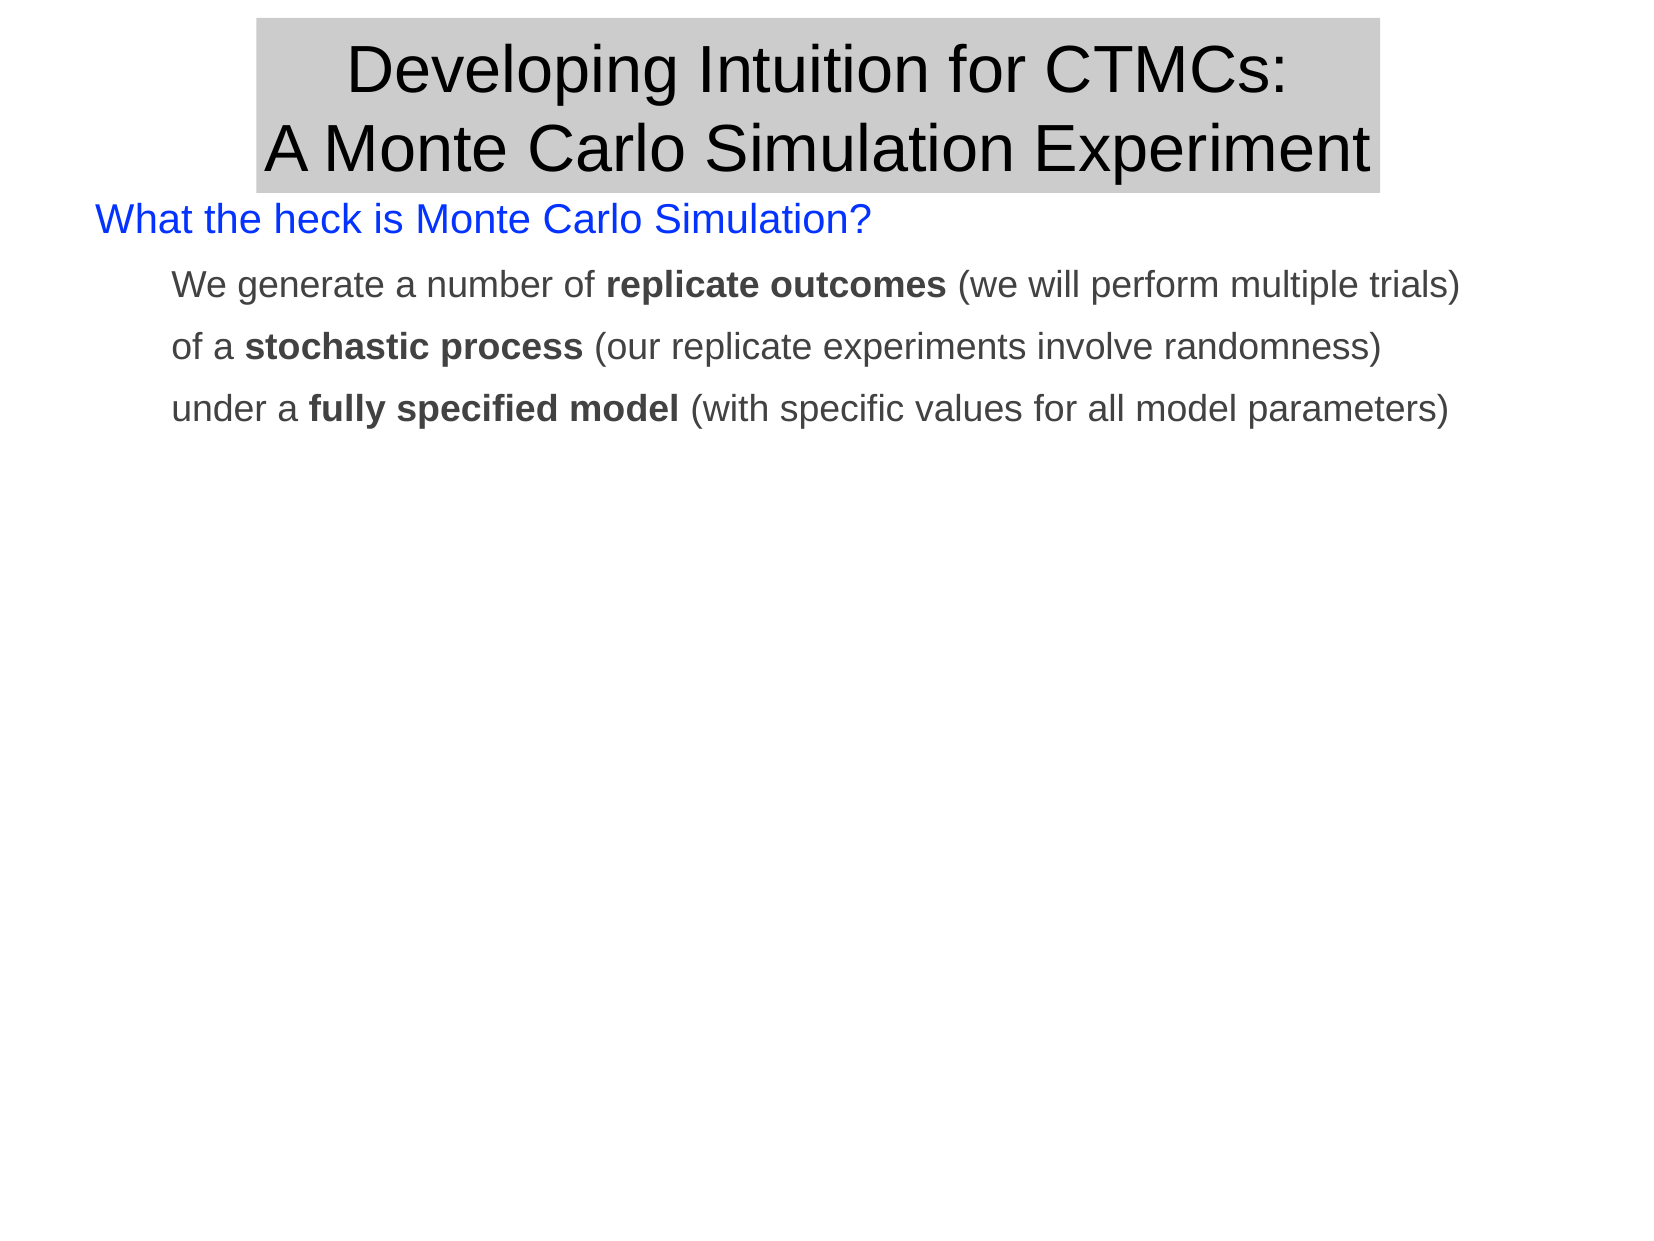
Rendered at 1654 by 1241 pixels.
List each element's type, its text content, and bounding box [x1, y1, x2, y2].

text_box Developing Intuition for CTMCs: A Monte Carlo Simulation Experiment [256, 17, 1381, 193]
text_box of a stochastic process (our replicate experiments involve randomness) [163, 314, 1495, 376]
text_box under a fully specified model (with specific values for all model parameters) [163, 376, 1495, 438]
text_box We generate a number of replicate outcomes (we will perform multiple trials) [163, 252, 1495, 314]
text_box What the heck is Monte Carlo Simulation? [86, 183, 1495, 251]
